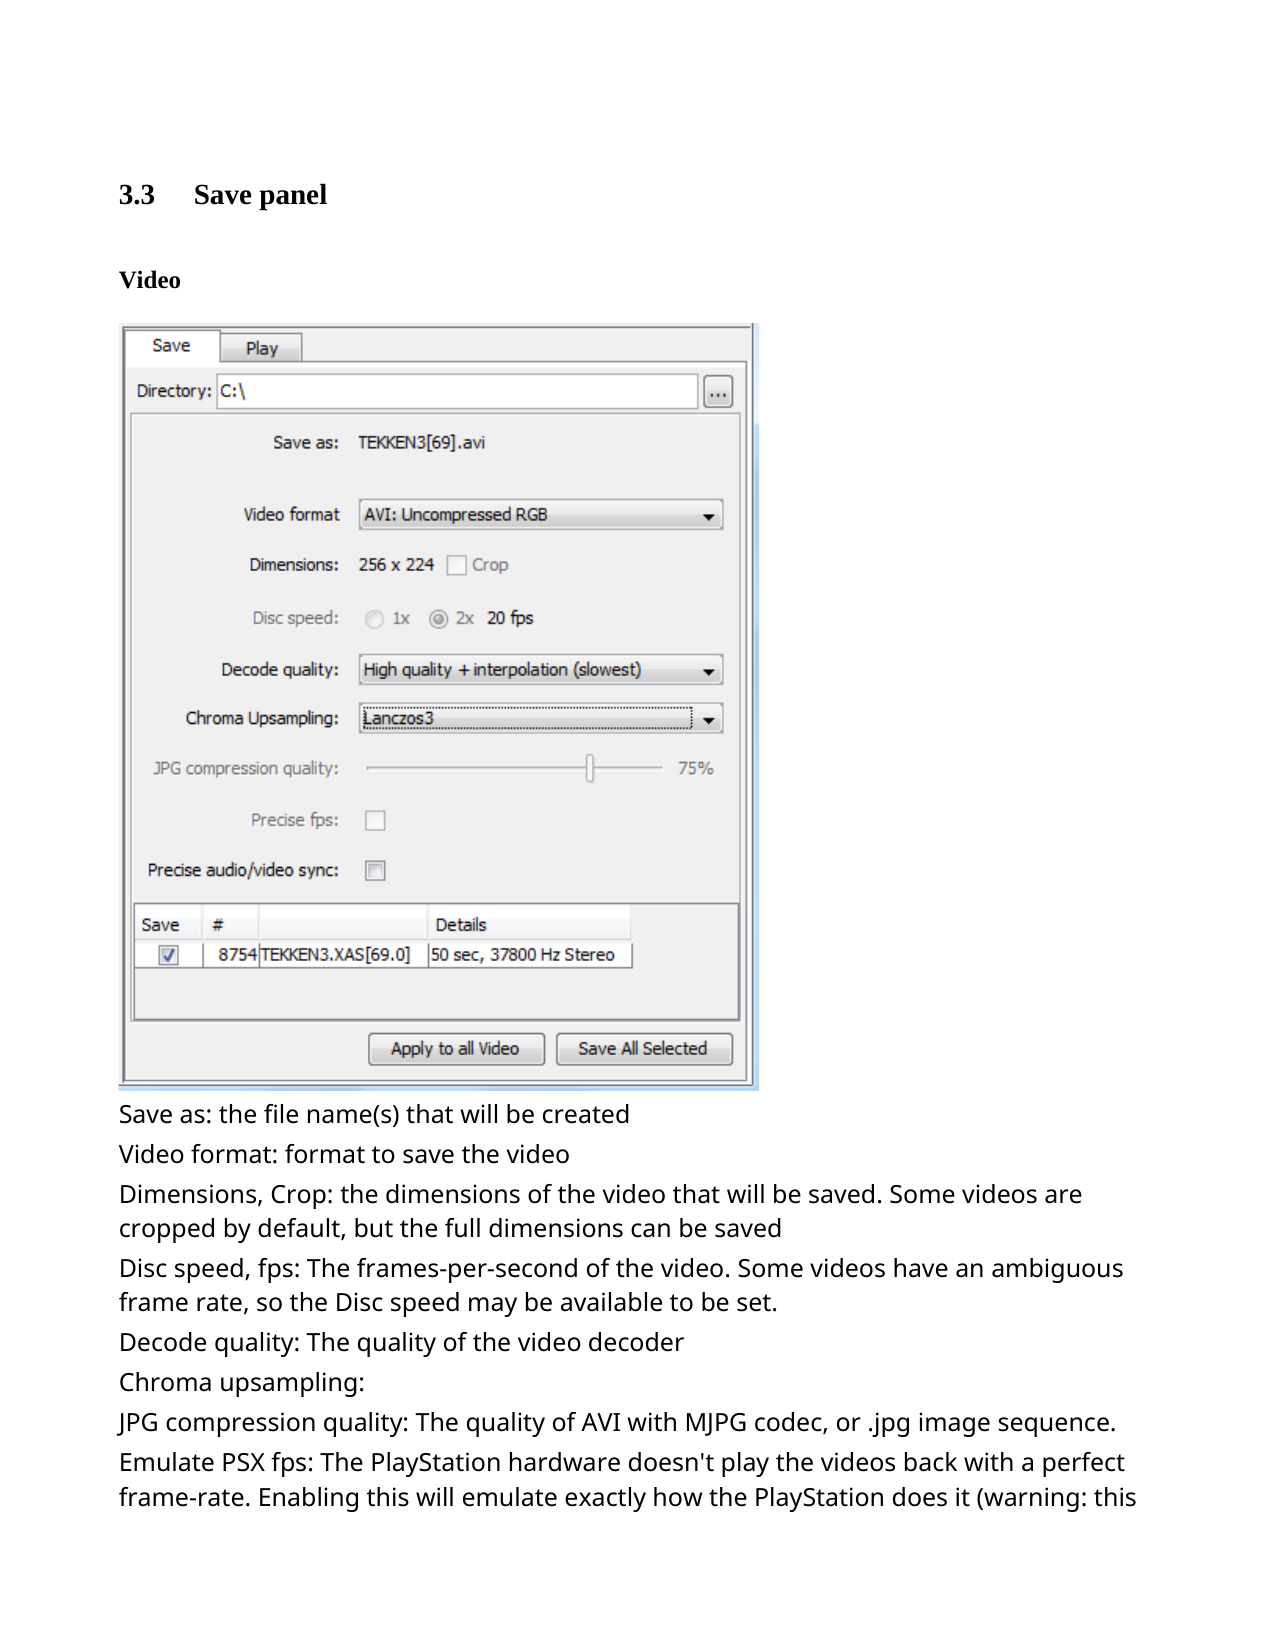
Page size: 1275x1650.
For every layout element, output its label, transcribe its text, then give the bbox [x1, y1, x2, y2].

subtitle Video [118, 265, 1156, 293]
text JPG compression quality: The quality of AVI with MJPG codec, or .jpg image sequence. [118, 1405, 1156, 1439]
subtitle Save panel [118, 177, 1156, 210]
text Save as: the file name(s) that will be created [118, 1096, 1156, 1130]
picture [118, 323, 760, 1091]
text Decode quality: The quality of the video decoder [118, 1325, 1156, 1359]
text Video format: format to save the video [118, 1136, 1156, 1170]
text Dimensions, Crop: the dimensions of the video that will be saved. Some videos are cropped by default, but the full dimensions can be saved [118, 1176, 1156, 1244]
text Disc speed, fps: The frames-per-second of the video. Some videos have an ambiguous frame rate, so the Disc speed may be available to be set. [118, 1251, 1156, 1319]
text Chroma upsampling: [118, 1365, 1156, 1399]
text Emulate PSX fps: The PlayStation hardware doesn't play the videos back with a perfect frame-rate. Enabling this will emulate exactly how the PlayStation does it (warning: this [118, 1445, 1156, 1513]
